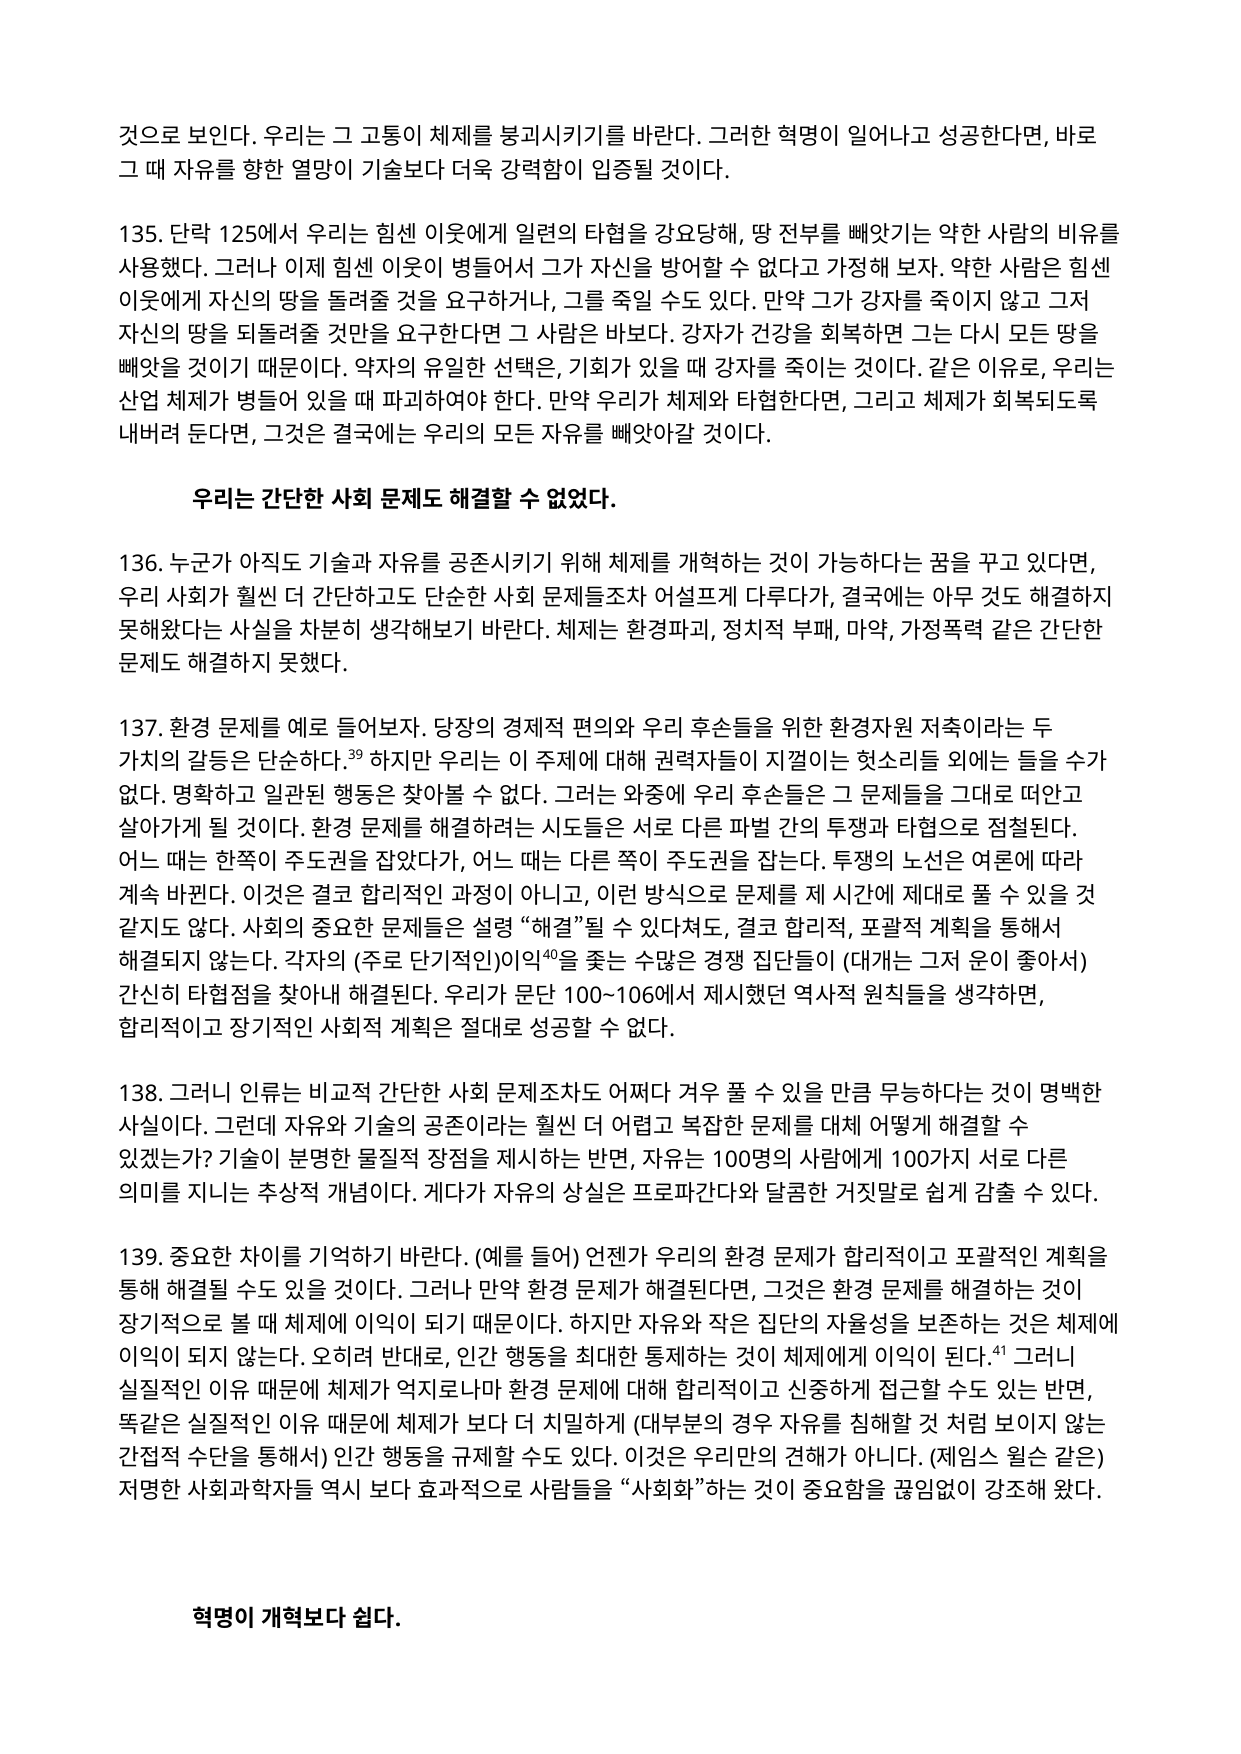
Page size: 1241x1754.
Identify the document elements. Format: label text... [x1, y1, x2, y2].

text 136. 누군가 아직도 기술과 자유를 공존시키기 위해 체제를 개혁하는 것이 가능하다는 꿈을 꾸고 있다면, 우리 사회가 훨씬 더 간단하고도 단순한 사회 문제들조차 어설프게 다루다가, 결국에는 아무 것도 해결하지 못해왔다는 사실을 차분히 생각해보기 바란다. 체제는 환경파괴, 정치적 부패, 마약, 가정폭력 같은 간단한 문제도 해결하지 못했다. [118, 545, 1122, 678]
text 137. 환경 문제를 예로 들어보자. 당장의 경제적 편의와 우리 후손들을 위한 환경자원 저축이라는 두 가치의 갈등은 단순하다.39 하지만 우리는 이 주제에 대해 권력자들이 지껄이는 헛소리들 외에는 들을 수가 없다. 명확하고 일관된 행동은 찾아볼 수 없다. 그러는 와중에 우리 후손들은 그 문제들을 그대로 떠안고 살아가게 될 것이다. 환경 문제를 해결하려는 시도들은 서로 다른 파벌 간의 투쟁과 타협으로 점철된다. 어느 때는 한쪽이 주도권을 잡았다가, 어느 때는 다른 쪽이 주도권을 잡는다. 투쟁의 노선은 여론에 따라 계속 바뀐다. 이것은 결코 합리적인 과정이 아니고, 이런 방식으로 문제를 제 시간에 제대로 풀 수 있을 것 같지도 않다. 사회의 중요한 문제들은 설령 “해결”될 수 있다쳐도, 결코 합리적, 포괄적 계획을 통해서 해결되지 않는다. 각자의 (주로 단기적인)이익40을 좇는 수많은 경쟁 집단들이 (대개는 그저 운이 좋아서) 간신히 타협점을 찾아내 해결된다. 우리가 문단 100~106에서 제시했던 역사적 원칙들을 생갹하면, 합리적이고 장기적인 사회적 계획은 절대로 성공할 수 없다. [118, 710, 1122, 1043]
text 것으로 보인다. 우리는 그 고통이 체제를 붕괴시키기를 바란다. 그러한 혁명이 일어나고 성공한다면, 바로 그 때 자유를 향한 열망이 기술보다 더욱 강력함이 입증될 것이다. [118, 118, 1122, 185]
text 혁명이 개혁보다 쉽다. [118, 1599, 1122, 1633]
text 138. 그러니 인류는 비교적 간단한 사회 문제조차도 어쩌다 겨우 풀 수 있을 만큼 무능하다는 것이 명백한 사실이다. 그런데 자유와 기술의 공존이라는 훨씬 더 어렵고 복잡한 문제를 대체 어떻게 해결할 수 있겠는가? 기술이 분명한 물질적 장점을 제시하는 반면, 자유는 100명의 사람에게 100가지 서로 다른 의미를 지니는 추상적 개념이다. 게다가 자유의 상실은 프로파간다와 달콤한 거짓말로 쉽게 감출 수 있다. 139. 중요한 차이를 기억하기 바란다. (예를 들어) 언젠가 우리의 환경 문제가 합리적이고 포괄적인 계획을 통해 해결될 수도 있을 것이다. 그러나 만약 환경 문제가 해결된다면, 그것은 환경 문제를 해결하는 것이 장기적으로 볼 때 체제에 이익이 되기 때문이다. 하지만 자유와 작은 집단의 자율성을 보존하는 것은 체제에 이익이 되지 않는다. 오히려 반대로, 인간 행동을 최대한 통제하는 것이 체제에게 이익이 된다.41 그러니 실질적인 이유 때문에 체제가 억지로나마 환경 문제에 대해 합리적이고 신중하게 접근할 수도 있는 반면, 똑같은 실질적인 이유 때문에 체제가 보다 더 치밀하게 (대부분의 경우 자유를 침해할 것 처럼 보이지 않는 간접적 수단을 통해서) 인간 행동을 규제할 수도 있다. 이것은 우리만의 견해가 아니다. (제임스 윌슨 같은)저명한 사회과학자들 역시 보다 효과적으로 사람들을 “사회화”하는 것이 중요함을 끊임없이 강조해 왔다. [118, 1074, 1122, 1506]
text 우리는 간단한 사회 문제도 해결할 수 없었다. [118, 481, 1122, 514]
text 135. 단락 125에서 우리는 힘센 이웃에게 일련의 타협을 강요당해, 땅 전부를 빼앗기는 약한 사람의 비유를 사용했다. 그러나 이제 힘센 이웃이 병들어서 그가 자신을 방어할 수 없다고 가정해 보자. 약한 사람은 힘센 이웃에게 자신의 땅을 돌려줄 것을 요구하거나, 그를 죽일 수도 있다. 만약 그가 강자를 죽이지 않고 그저 자신의 땅을 되돌려줄 것만을 요구한다면 그 사람은 바보다. 강자가 건강을 회복하면 그는 다시 모든 땅을 빼앗을 것이기 때문이다. 약자의 유일한 선택은, 기회가 있을 때 강자를 죽이는 것이다. 같은 이유로, 우리는 산업 체제가 병들어 있을 때 파괴하여야 한다. 만약 우리가 체제와 타협한다면, 그리고 체제가 회복되도록 내버려 둔다면, 그것은 결국에는 우리의 모든 자유를 빼앗아갈 것이다. [118, 216, 1122, 449]
